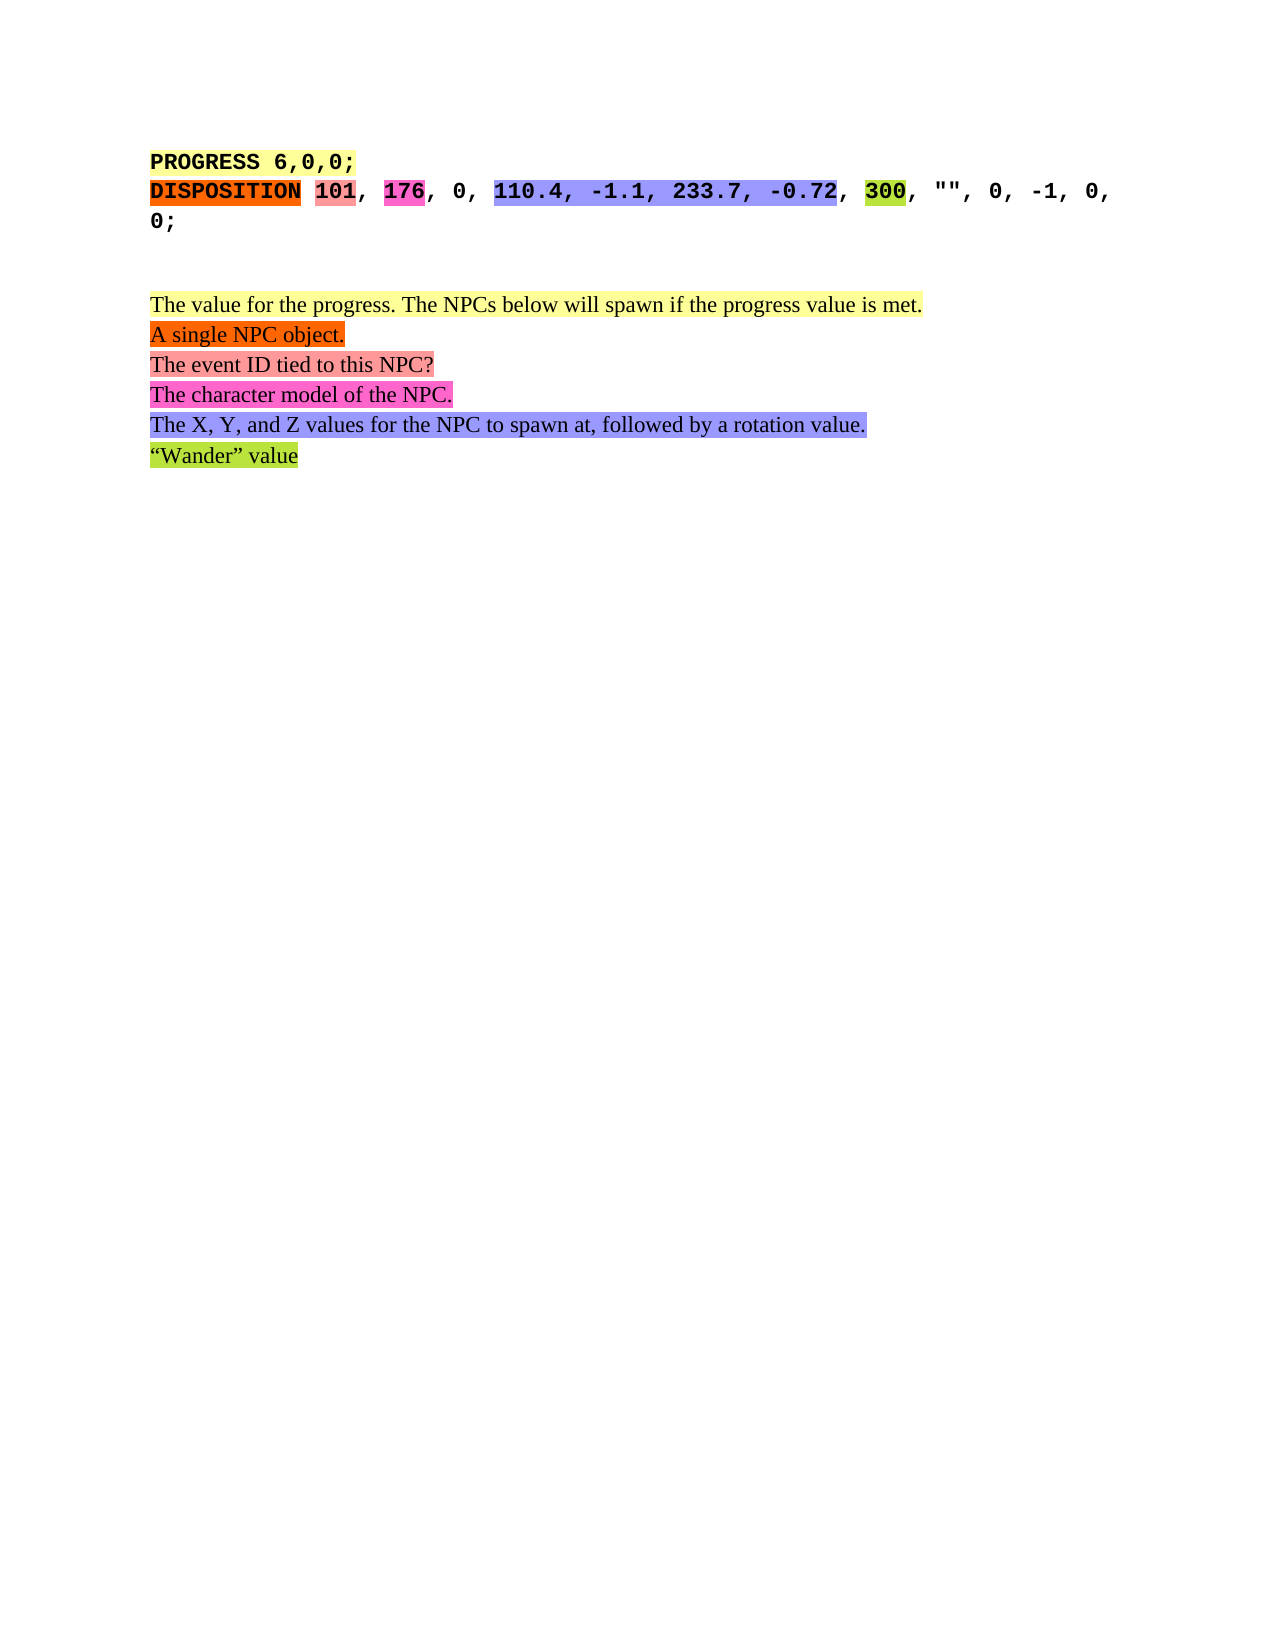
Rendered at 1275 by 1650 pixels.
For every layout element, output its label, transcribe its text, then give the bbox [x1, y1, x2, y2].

text PROGRESS 6,0,0; [150, 150, 1125, 176]
text A single NPC object. [150, 321, 1125, 347]
text The X, Y, and Z values for the NPC to spawn at, followed by a rotation value. [150, 412, 1125, 438]
text The value for the progress. The NPCs below will spawn if the progress value is met. [150, 291, 1125, 317]
text DISPOSITION 101, 176, 0, 110.4, -1.1, 233.7, -0.72, 300, "", 0, -1, 0, 0; [150, 180, 1125, 236]
text The event ID tied to this NPC? [150, 351, 1125, 377]
text The character model of the NPC. [150, 381, 1125, 408]
text “Wander” value [150, 442, 1125, 468]
